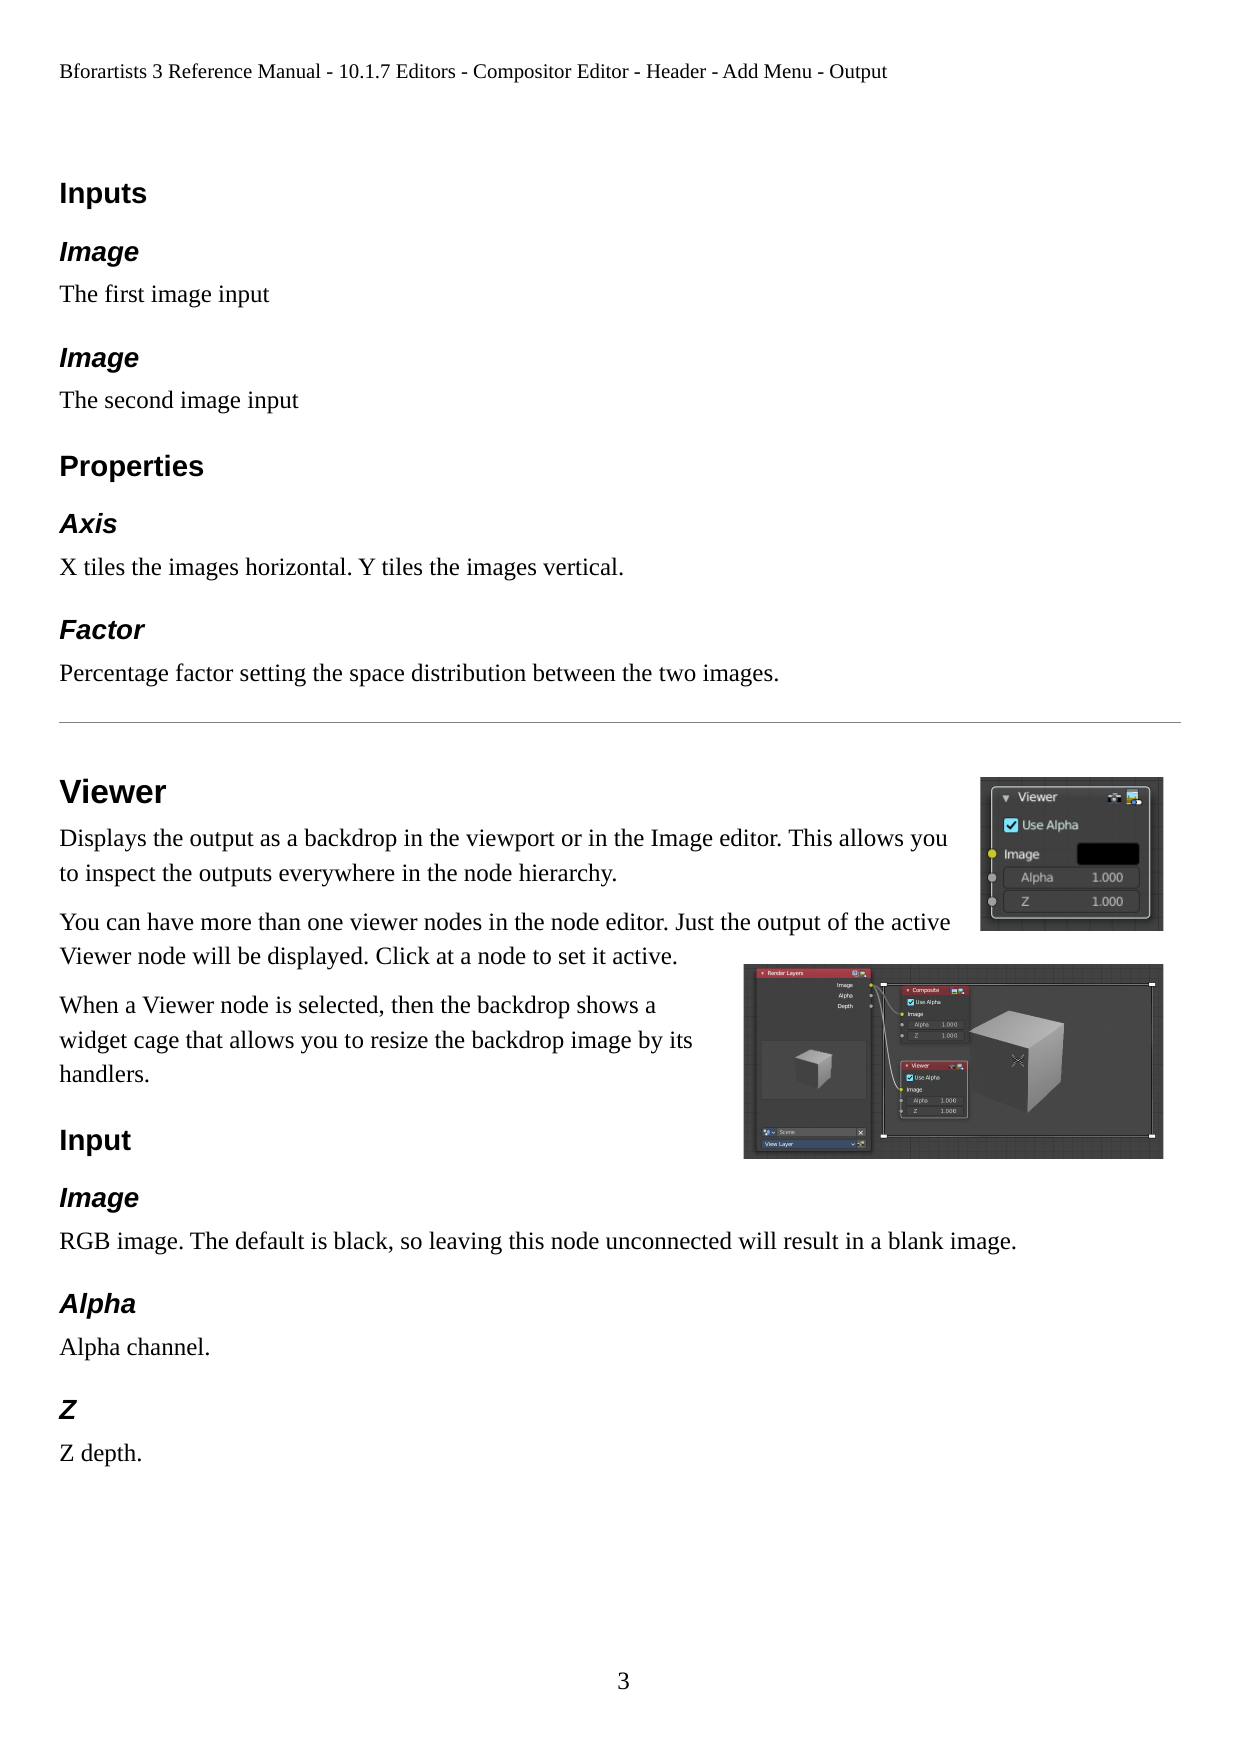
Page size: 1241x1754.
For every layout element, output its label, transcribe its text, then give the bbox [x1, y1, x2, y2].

text When a Viewer node is selected, then the backdrop shows a widget cage that allows you to resize the backdrop image by its handlers. [59, 990, 743, 1088]
text RGB image. The default is black, so leaving this node unconnected will result in a blank image. [59, 1226, 1181, 1255]
text Displays the output as a backdrop in the viewport or in the Image editor. This allows you to inspect the outputs everywhere in the node hierarchy. [59, 823, 980, 886]
subtitle Alpha [59, 1288, 1181, 1319]
subtitle Input [59, 1123, 743, 1157]
subtitle Properties [59, 449, 1181, 483]
text You can have more than one viewer nodes in the node editor. Just the output of the active Viewer node will be displayed. Click at a node to set it active. [59, 907, 1181, 970]
text Z depth. [59, 1438, 1181, 1467]
subtitle Viewer [59, 772, 1181, 811]
picture [980, 777, 1164, 931]
text Percentage factor setting the space distribution between the two images. [59, 658, 1181, 687]
subtitle [1164, 1123, 1181, 1157]
subtitle Inputs [59, 176, 1181, 210]
subtitle Image [59, 341, 1181, 373]
text The second image input [59, 385, 1181, 414]
subtitle Image [59, 235, 1181, 267]
text Alpha channel. [59, 1332, 1181, 1361]
subtitle Image [59, 1182, 1181, 1213]
subtitle Z [59, 1393, 1181, 1425]
subtitle Factor [59, 614, 1181, 646]
text The first image input [59, 279, 1181, 308]
subtitle Axis [59, 508, 1181, 539]
picture [743, 964, 1164, 1159]
text X tiles the images horizontal. Y tiles the images vertical. [59, 552, 1181, 581]
